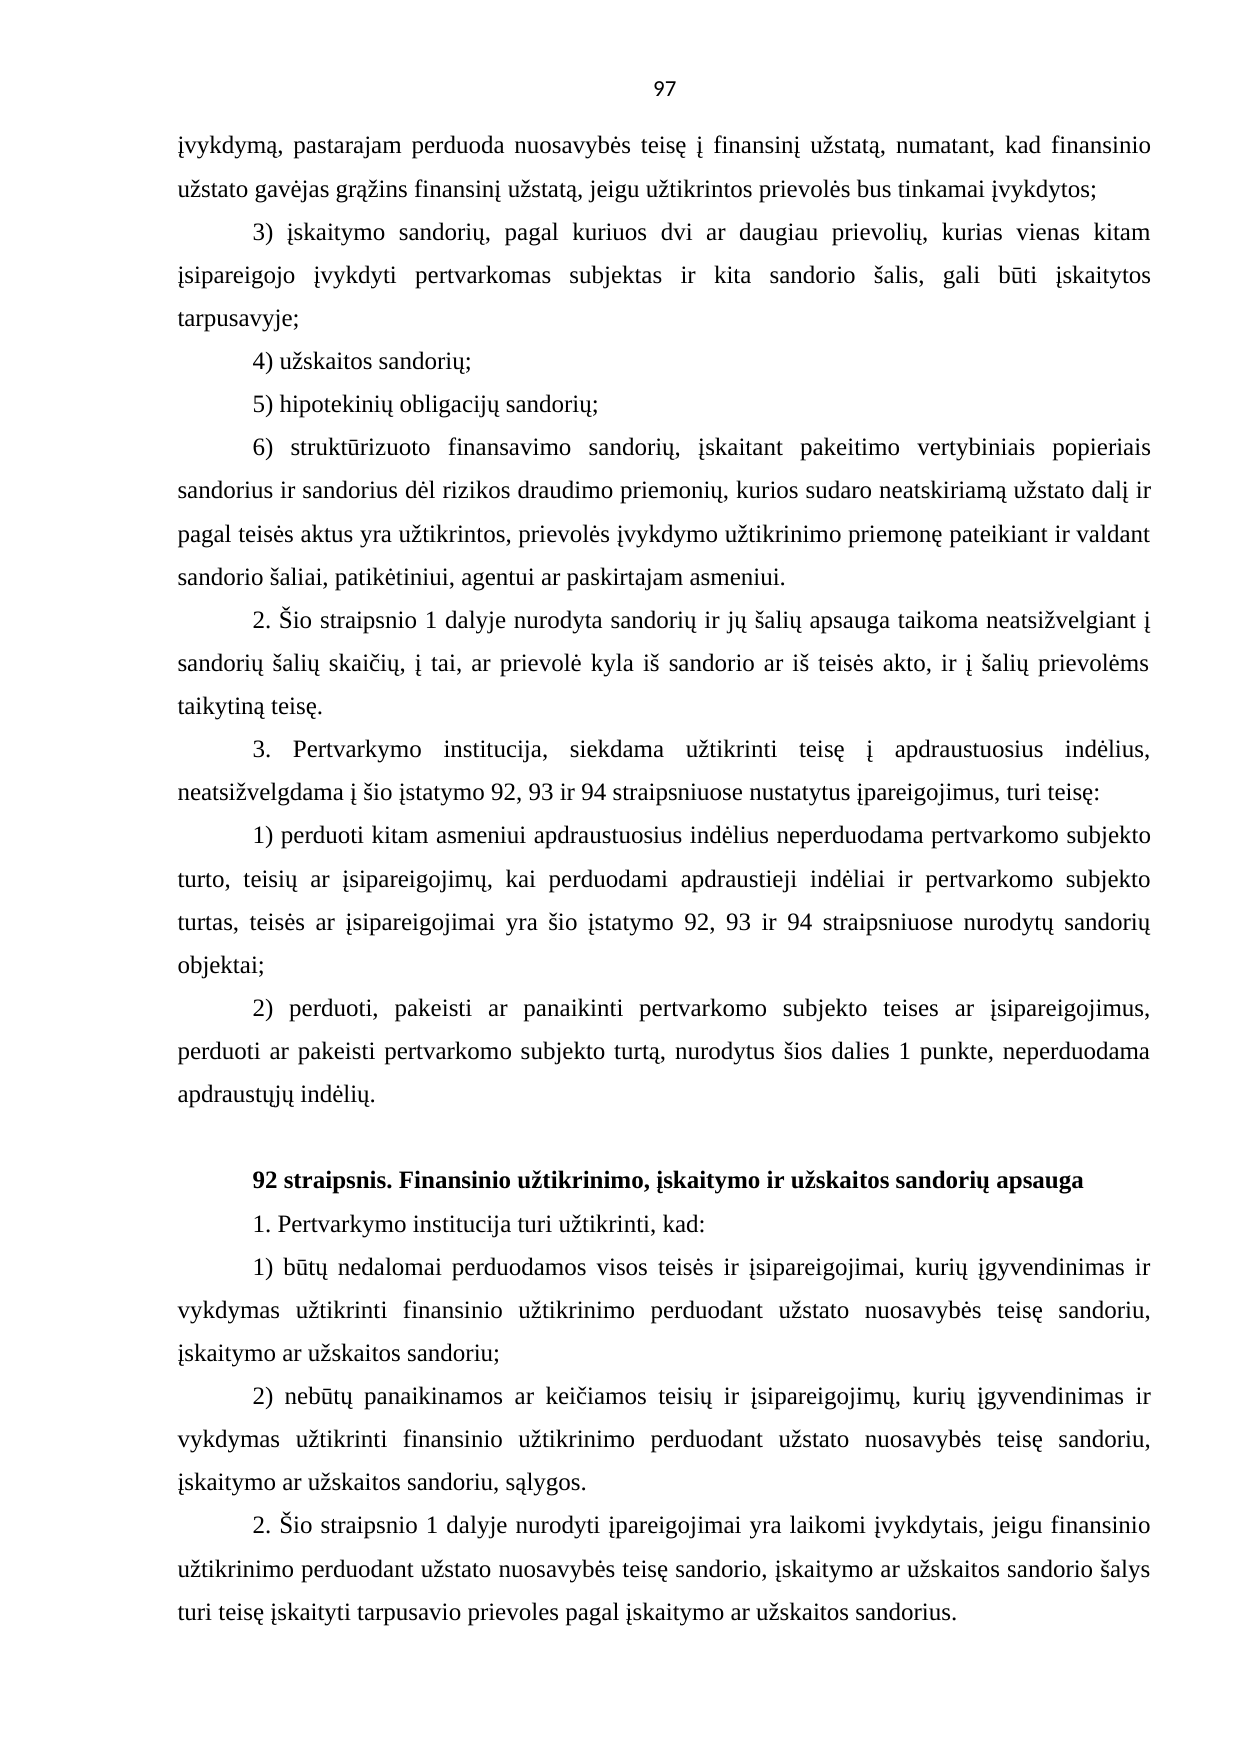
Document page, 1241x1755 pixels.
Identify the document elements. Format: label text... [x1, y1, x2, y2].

text 4) užskaitos sandorių; [177, 346, 1152, 375]
text 1. Pertvarkymo institucija turi užtikrinti, kad: [177, 1209, 1152, 1237]
text 92 straipsnis. Finansinio užtikrinimo, įskaitymo ir užskaitos sandorių apsauga [177, 1166, 1152, 1194]
text 2. Šio straipsnio 1 dalyje nurodyta sandorių ir jų šalių apsauga taikoma neatsižvelgiant į sandorių šalių skaičių, į tai, ar prievolė kyla iš sandorio ar iš teisės akto, ir į šalių prievolėms taikytiną teisę. [177, 605, 1152, 720]
text įvykdymą, pastarajam perduoda nuosavybės teisę į finansinį užstatą, numatant, kad finansinio užstato gavėjas grąžins finansinį užstatą, jeigu užtikrintos prievolės bus tinkamai įvykdytos; [177, 131, 1152, 202]
text 3. Pertvarkymo institucija, siekdama užtikrinti teisę į apdraustuosius indėlius, neatsižvelgdama į šio įstatymo 92, 93 ir 94 straipsniuose nustatytus įpareigojimus, turi teisę: [177, 734, 1152, 806]
text 2. Šio straipsnio 1 dalyje nurodyti įpareigojimai yra laikomi įvykdytais, jeigu finansinio užtikrinimo perduodant užstato nuosavybės teisę sandorio, įskaitymo ar užskaitos sandorio šalys turi teisę įskaityti tarpusavio prievoles pagal įskaitymo ar užskaitos sandorius. [177, 1511, 1152, 1626]
text 2) perduoti, pakeisti ar panaikinti pertvarkomo subjekto teises ar įsipareigojimus, perduoti ar pakeisti pertvarkomo subjekto turtą, nurodytus šios dalies 1 punkte, neperduodama apdraustųjų indėlių. [177, 993, 1152, 1108]
text 1) būtų nedalomai perduodamos visos teisės ir įsipareigojimai, kurių įgyvendinimas ir vykdymas užtikrinti finansinio užtikrinimo perduodant užstato nuosavybės teisę sandoriu, įskaitymo ar užskaitos sandoriu; [177, 1252, 1152, 1367]
text 6) struktūrizuoto finansavimo sandorių, įskaitant pakeitimo vertybiniais popieriais sandorius ir sandorius dėl rizikos draudimo priemonių, kurios sudaro neatskiriamą užstato dalį ir pagal teisės aktus yra užtikrintos, prievolės įvykdymo užtikrinimo priemonę pateikiant ir valdant sandorio šaliai, patikėtiniui, agentui ar paskirtajam asmeniui. [177, 432, 1152, 591]
text 3) įskaitymo sandorių, pagal kuriuos dvi ar daugiau prievolių, kurias vienas kitam įsipareigojo įvykdyti pertvarkomas subjektas ir kita sandorio šalis, gali būti įskaitytos tarpusavyje; [177, 217, 1152, 332]
text 5) hipotekinių obligacijų sandorių; [177, 389, 1152, 418]
text 1) perduoti kitam asmeniui apdraustuosius indėlius neperduodama pertvarkomo subjekto turto, teisių ar įsipareigojimų, kai perduodami apdraustieji indėliai ir pertvarkomo subjekto turtas, teisės ar įsipareigojimai yra šio įstatymo 92, 93 ir 94 straipsniuose nurodytų sandorių objektai; [177, 821, 1152, 979]
text 2) nebūtų panaikinamos ar keičiamos teisių ir įsipareigojimų, kurių įgyvendinimas ir vykdymas užtikrinti finansinio užtikrinimo perduodant užstato nuosavybės teisę sandoriu, įskaitymo ar užskaitos sandoriu, sąlygos. [177, 1381, 1152, 1496]
